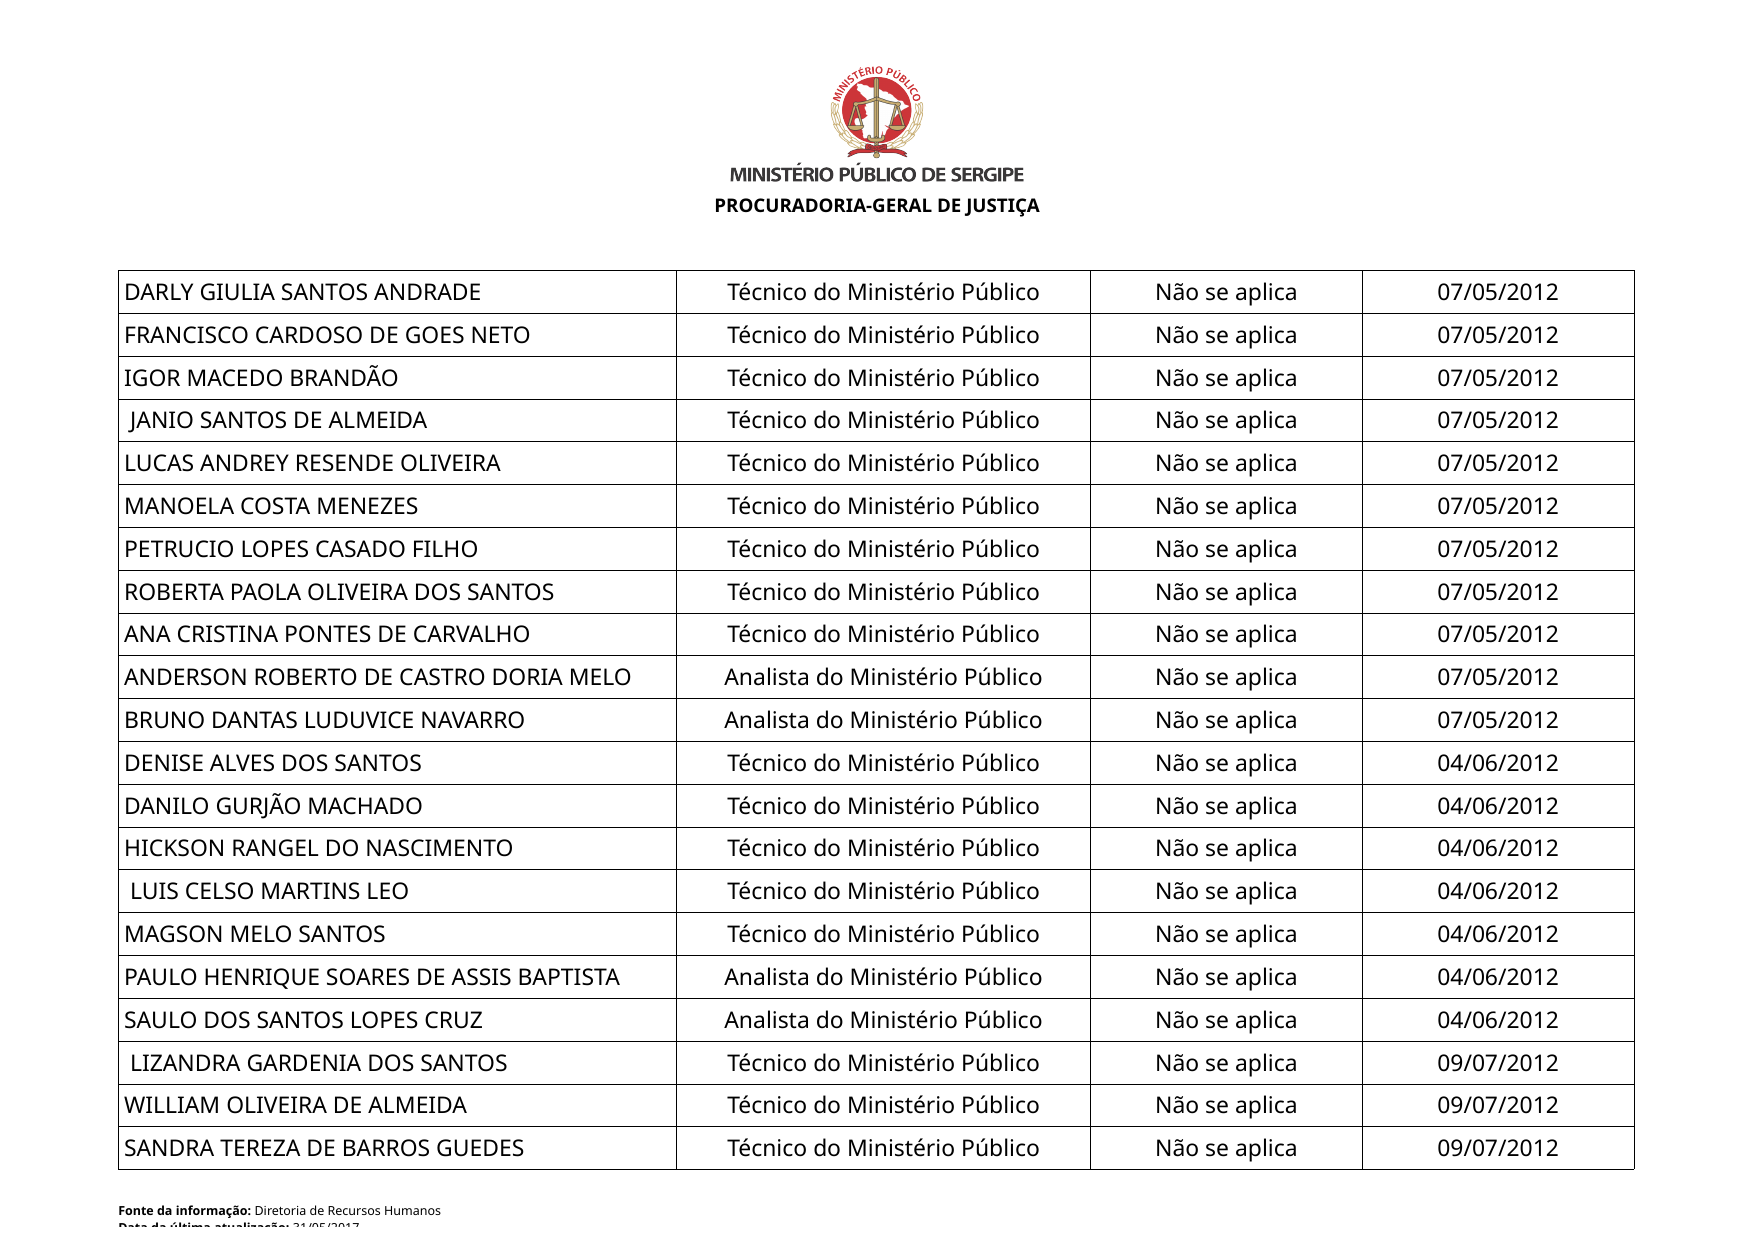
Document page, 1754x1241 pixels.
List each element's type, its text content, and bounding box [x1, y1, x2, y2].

table_cell Técnico do Ministério Público [677, 870, 1090, 912]
table_cell ANDERSON ROBERTO DE CASTRO DORIA MELO [119, 656, 676, 698]
table_cell 04/06/2012 [1363, 999, 1634, 1041]
table_cell MAGSON MELO SANTOS [119, 913, 676, 955]
table_cell 07/05/2012 [1363, 442, 1634, 484]
table_cell Não se aplica [1091, 400, 1362, 441]
table_cell LUIS CELSO MARTINS LEO [119, 870, 676, 912]
table_cell Técnico do Ministério Público [677, 742, 1090, 784]
table_cell Técnico do Ministério Público [677, 828, 1090, 869]
table_cell 04/06/2012 [1363, 785, 1634, 827]
table_cell 04/06/2012 [1363, 742, 1634, 784]
table_cell HICKSON RANGEL DO NASCIMENTO [119, 828, 676, 869]
table_cell JANIO SANTOS DE ALMEIDA [119, 400, 676, 441]
table_cell Técnico do Ministério Público [677, 314, 1090, 356]
table_cell BRUNO DANTAS LUDUVICE NAVARRO [119, 699, 676, 741]
table_cell Não se aplica [1091, 1127, 1362, 1169]
table_cell Não se aplica [1091, 870, 1362, 912]
table_cell 07/05/2012 [1363, 314, 1634, 356]
table_cell Técnico do Ministério Público [677, 442, 1090, 484]
table_cell PAULO HENRIQUE SOARES DE ASSIS BAPTISTA [119, 956, 676, 998]
table_cell 04/06/2012 [1363, 956, 1634, 998]
table_cell MANOELA COSTA MENEZES [119, 485, 676, 527]
table_cell 07/05/2012 [1363, 400, 1634, 441]
table_cell 07/05/2012 [1363, 699, 1634, 741]
table_cell 07/05/2012 [1363, 357, 1634, 398]
table_cell Técnico do Ministério Público [677, 400, 1090, 441]
table_cell Técnico do Ministério Público [677, 571, 1090, 612]
table_cell 04/06/2012 [1363, 913, 1634, 955]
table_cell Técnico do Ministério Público [677, 485, 1090, 527]
table_cell 09/07/2012 [1363, 1085, 1634, 1126]
table_cell Não se aplica [1091, 999, 1362, 1041]
table_cell Técnico do Ministério Público [677, 1042, 1090, 1083]
table_cell IGOR MACEDO BRANDÃO [119, 357, 676, 398]
table_cell 07/05/2012 [1363, 271, 1634, 313]
table_cell Não se aplica [1091, 913, 1362, 955]
table_cell Técnico do Ministério Público [677, 1127, 1090, 1169]
table_cell PETRUCIO LOPES CASADO FILHO [119, 528, 676, 570]
table_cell Não se aplica [1091, 485, 1362, 527]
table_cell 07/05/2012 [1363, 485, 1634, 527]
table_cell Não se aplica [1091, 1085, 1362, 1126]
table_cell Não se aplica [1091, 357, 1362, 398]
table_cell Técnico do Ministério Público [677, 785, 1090, 827]
table_cell Não se aplica [1091, 785, 1362, 827]
picture [730, 66, 1024, 185]
table_cell Analista do Ministério Público [677, 656, 1090, 698]
table_cell SANDRA TEREZA DE BARROS GUEDES [119, 1127, 676, 1169]
table_cell Técnico do Ministério Público [677, 271, 1090, 313]
table_cell Não se aplica [1091, 956, 1362, 998]
table_cell Não se aplica [1091, 742, 1362, 784]
table_cell Não se aplica [1091, 271, 1362, 313]
table_cell 04/06/2012 [1363, 870, 1634, 912]
table_cell FRANCISCO CARDOSO DE GOES NETO [119, 314, 676, 356]
table_cell Analista do Ministério Público [677, 699, 1090, 741]
table_cell WILLIAM OLIVEIRA DE ALMEIDA [119, 1085, 676, 1126]
table_cell Analista do Ministério Público [677, 999, 1090, 1041]
table_cell Não se aplica [1091, 442, 1362, 484]
table_cell SAULO DOS SANTOS LOPES CRUZ [119, 999, 676, 1041]
table_cell ANA CRISTINA PONTES DE CARVALHO [119, 614, 676, 655]
table_cell Não se aplica [1091, 528, 1362, 570]
table_cell Técnico do Ministério Público [677, 528, 1090, 570]
table_cell Analista do Ministério Público [677, 956, 1090, 998]
table_cell 07/05/2012 [1363, 571, 1634, 612]
table_cell 07/05/2012 [1363, 614, 1634, 655]
table_cell LIZANDRA GARDENIA DOS SANTOS [119, 1042, 676, 1083]
table_cell Técnico do Ministério Público [677, 614, 1090, 655]
table_cell 04/06/2012 [1363, 828, 1634, 869]
table_cell Técnico do Ministério Público [677, 357, 1090, 398]
table_cell Não se aplica [1091, 1042, 1362, 1083]
table_cell 09/07/2012 [1363, 1127, 1634, 1169]
table_cell Não se aplica [1091, 571, 1362, 612]
table_cell Não se aplica [1091, 314, 1362, 356]
table_cell DARLY GIULIA SANTOS ANDRADE [119, 271, 676, 313]
table_cell LUCAS ANDREY RESENDE OLIVEIRA [119, 442, 676, 484]
table_cell DANILO GURJÃO MACHADO [119, 785, 676, 827]
table_cell Técnico do Ministério Público [677, 1085, 1090, 1126]
table_cell Não se aplica [1091, 614, 1362, 655]
table_cell 09/07/2012 [1363, 1042, 1634, 1083]
table_cell ROBERTA PAOLA OLIVEIRA DOS SANTOS [119, 571, 676, 612]
table_cell DENISE ALVES DOS SANTOS [119, 742, 676, 784]
table_cell Não se aplica [1091, 699, 1362, 741]
table_cell Não se aplica [1091, 656, 1362, 698]
table_cell Não se aplica [1091, 828, 1362, 869]
table_cell 07/05/2012 [1363, 656, 1634, 698]
table_cell Técnico do Ministério Público [677, 913, 1090, 955]
table_cell 07/05/2012 [1363, 528, 1634, 570]
